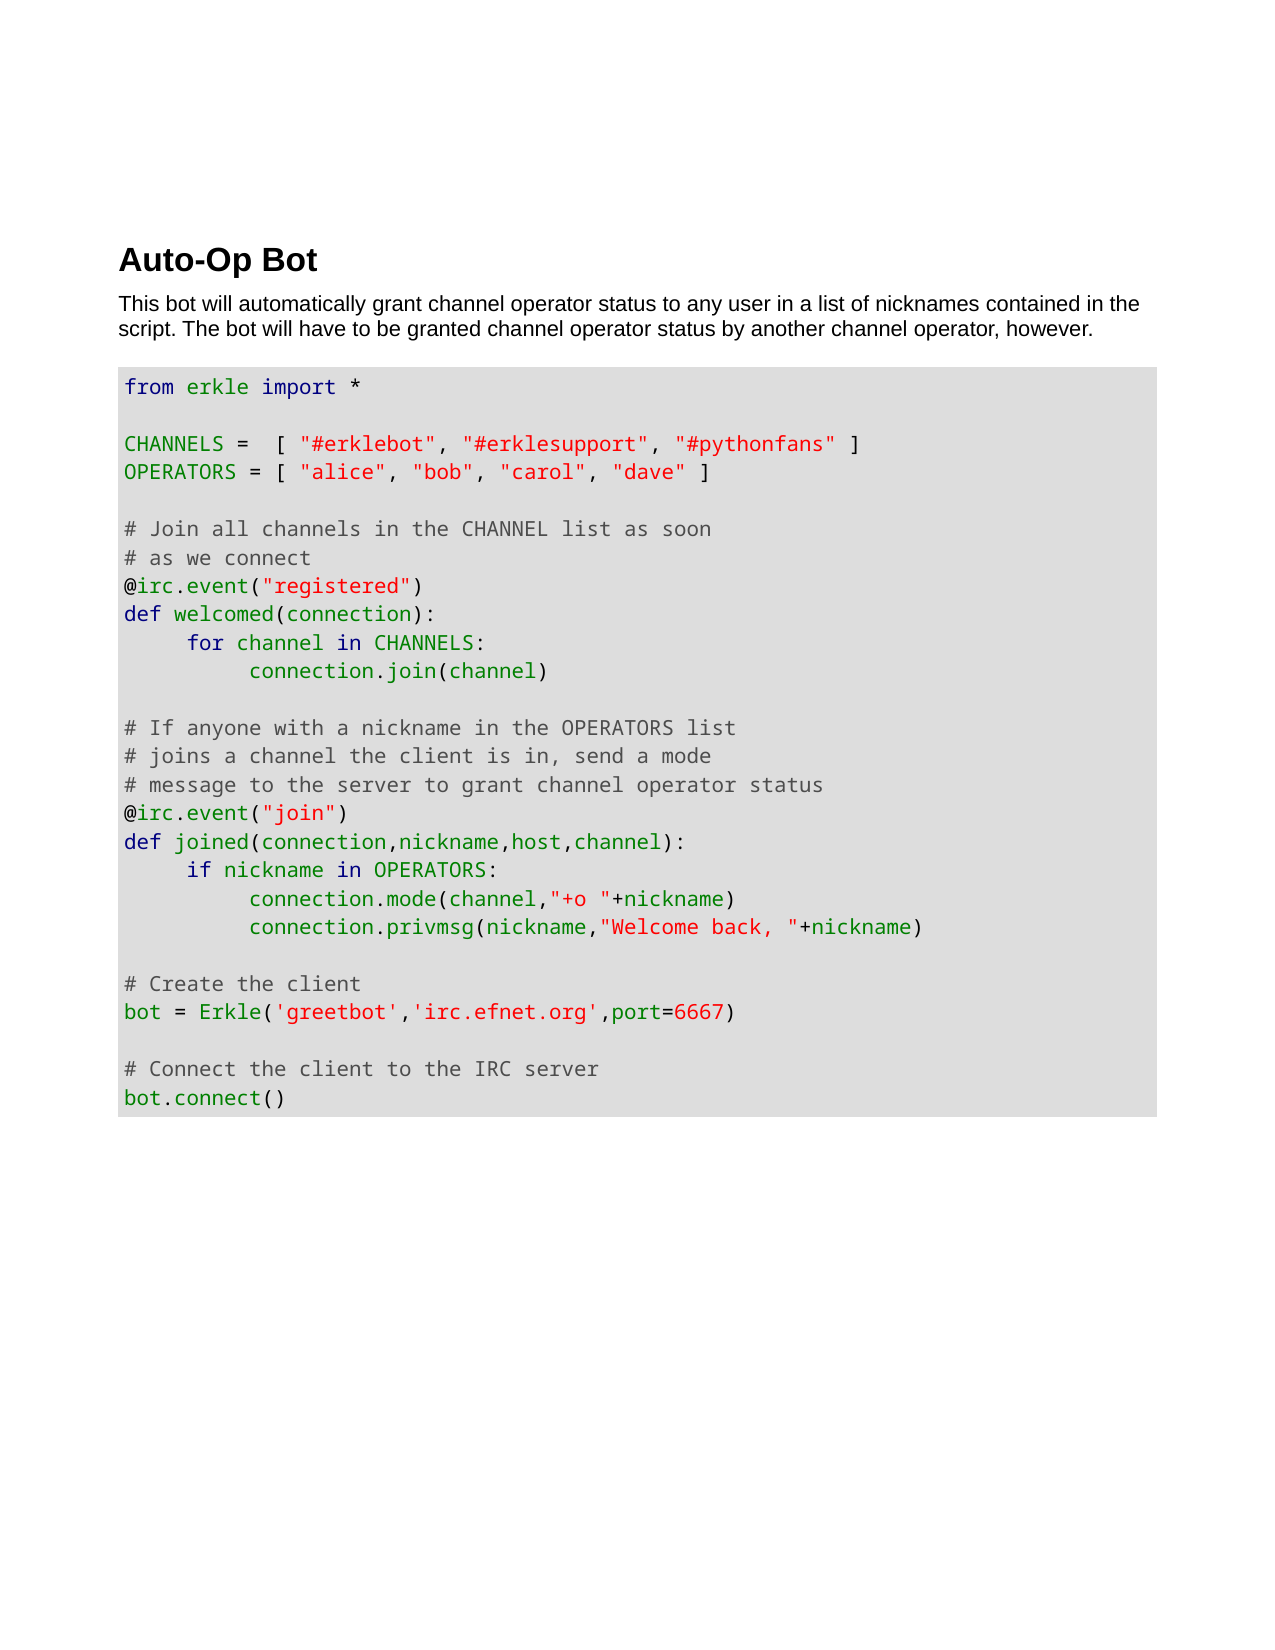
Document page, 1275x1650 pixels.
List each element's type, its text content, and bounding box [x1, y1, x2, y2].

table_header from erkle import * CHANNELS = [ "#erklebot", "#erklesupport", "#pythonfans" ] OPERATORS = [ "alice", "bob", "carol", "dave" ] # Join all channels in the CHANNEL list as soon # as we connect @irc.event("registered") def welcomed(connection): for channel in CHANNELS: connection.join(channel) # If anyone with a nickname in the OPERATORS list # joins a channel the client is in, send a mode # message to the server to grant channel operator status @irc.event("join") def joined(connection,nickname,host,channel): if nickname in OPERATORS: connection.mode(channel,"+o "+nickname) connection.privmsg(nickname,"Welcome back, "+nickname) # Create the client bot = Erkle('greetbot','irc.efnet.org',port=6667) # Connect the client to the IRC server bot.connect() [118, 367, 1157, 1117]
subtitle Auto-Op Bot [118, 240, 1157, 278]
text This bot will automatically grant channel operator status to any user in a list of nicknames contained in the script. The bot will have to be granted channel operator status by another channel operator, however. [118, 291, 1157, 341]
